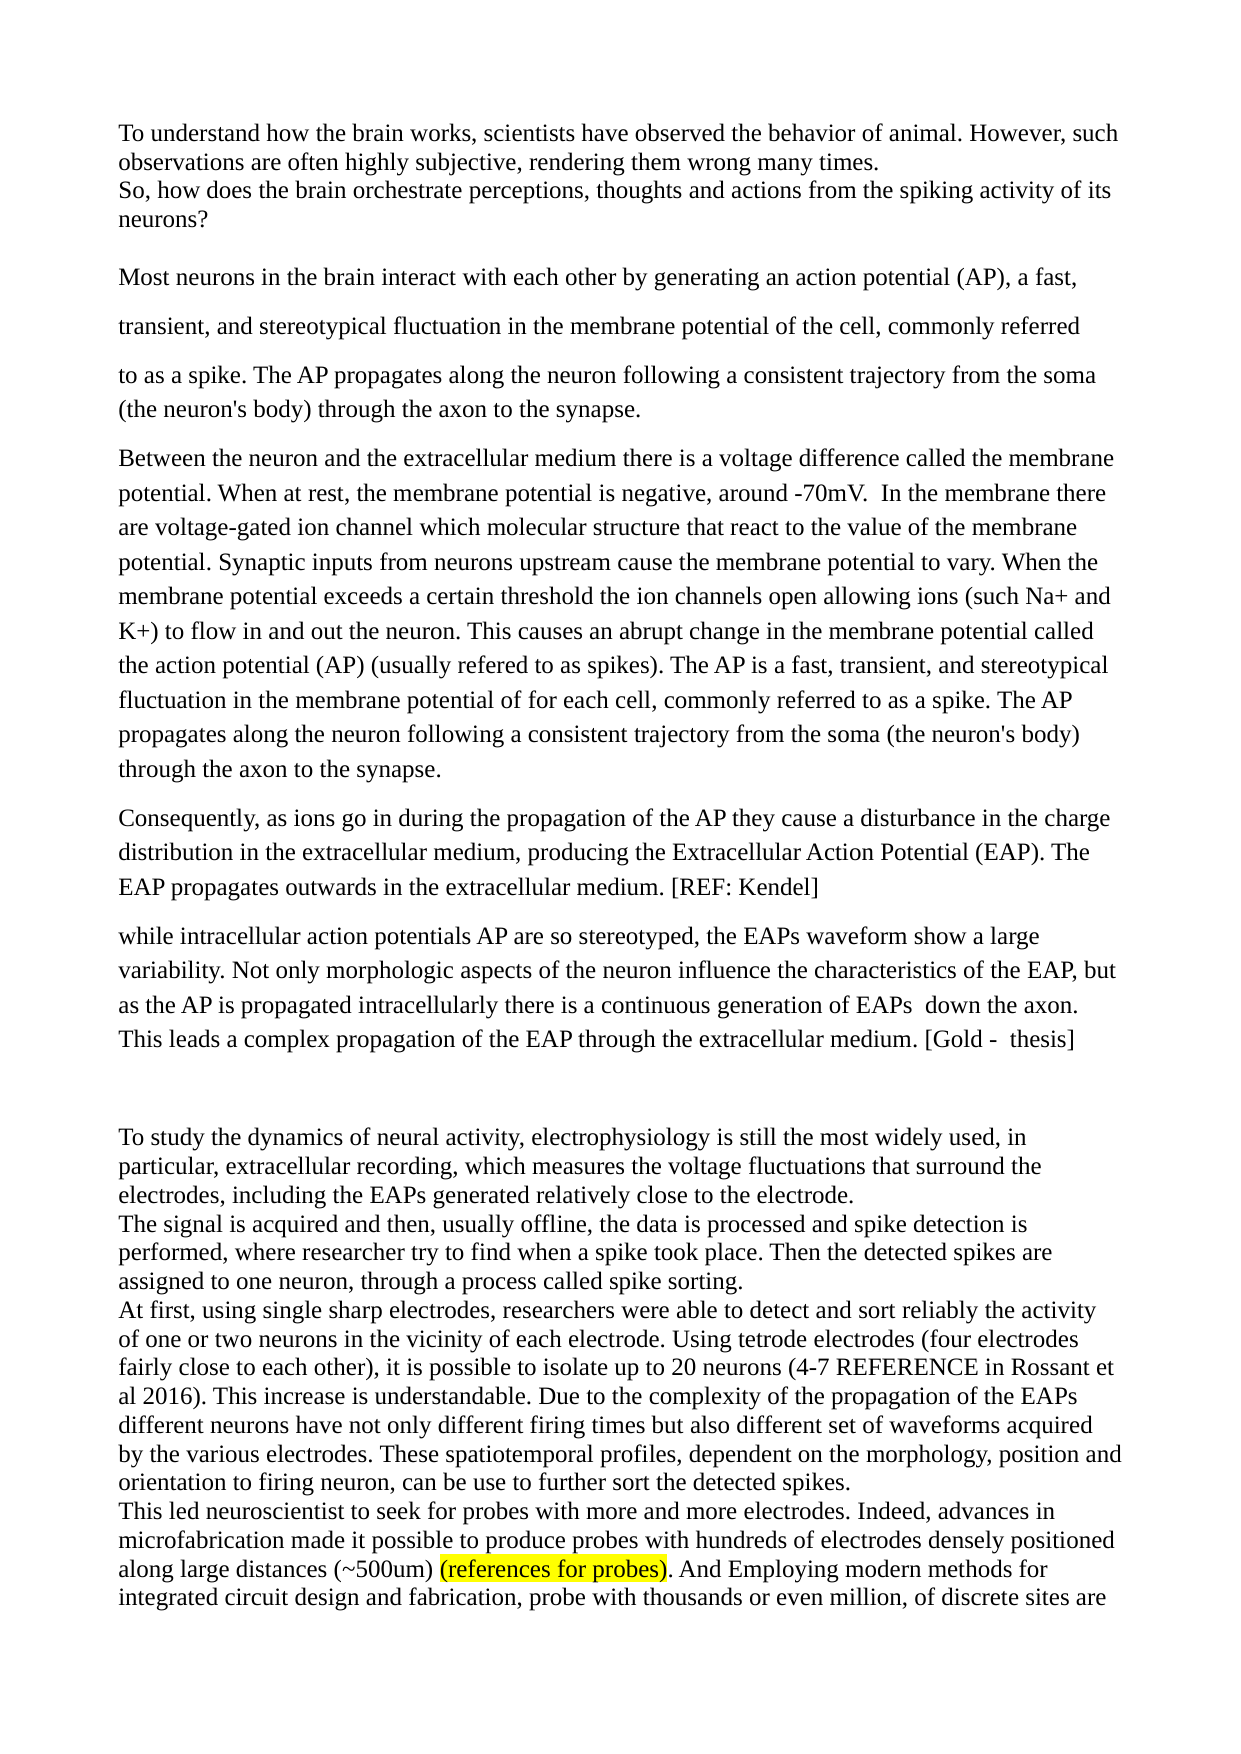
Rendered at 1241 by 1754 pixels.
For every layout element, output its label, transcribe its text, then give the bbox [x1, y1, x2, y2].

text to as a spike. The AP propagates along the neuron following a consistent trajectory from the soma (the neuron's body) through the axon to the synapse. [118, 360, 1122, 423]
text To study the dynamics of neural activity, electrophysiology is still the most widely used, in particular, extracellular recording, which measures the voltage fluctuations that surround the electrodes, including the EAPs generated relatively close to the electrode. [118, 1122, 1122, 1209]
text Between the neuron and the extracellular medium there is a voltage difference called the membrane potential. When at rest, the membrane potential is negative, around -70mV. In the membrane there are voltage-gated ion channel which molecular structure that react to the value of the membrane potential. Synaptic inputs from neurons upstream cause the membrane potential to vary. When the membrane potential exceeds a certain threshold the ion channels open allowing ions (such Na+ and K+) to flow in and out the neuron. This causes an abrupt change in the membrane potential called the action potential (AP) (usually refered to as spikes). The AP is a fast, transient, and stereotypical fluctuation in the membrane potential of for each cell, commonly referred to as a spike. The AP propagates along the neuron following a consistent trajectory from the soma (the neuron's body) through the axon to the synapse. [118, 443, 1122, 783]
text So, how does the brain orchestrate perceptions, thoughts and actions from the spiking activity of its neurons? [118, 176, 1122, 233]
text while intracellular action potentials AP are so stereotyped, the EAPs waveform show a large variability. Not only morphologic aspects of the neuron influence the characteristics of the EAP, but as the AP is propagated intracellularly there is a continuous generation of EAPs down the axon. This leads a complex propagation of the EAP through the extracellular medium. [Gold - thesis] [118, 921, 1122, 1053]
text The signal is acquired and then, usually offline, the data is processed and spike detection is performed, where researcher try to find when a spike took place. Then the detected spikes are assigned to one neuron, through a process called spike sorting. [118, 1209, 1122, 1295]
text This led neuroscientist to seek for probes with more and more electrodes. Indeed, advances in microfabrication made it possible to produce probes with hundreds of electrodes densely positioned along large distances (~500um) (references for probes). And Employing modern methods for integrated circuit design and fabrication, probe with thousands or even million, of discrete sites are [118, 1496, 1122, 1611]
text At first, using single sharp electrodes, researchers were able to detect and sort reliably the activity of one or two neurons in the vicinity of each electrode. Using tetrode electrodes (four electrodes fairly close to each other), it is possible to isolate up to 20 neurons (4-7 REFERENCE in Rossant et al 2016). This increase is understandable. Due to the complexity of the propagation of the EAPs different neurons have not only different firing times but also different set of waveforms acquired by the various electrodes. These spatiotemporal profiles, dependent on the morphology, position and orientation to firing neuron, can be use to further sort the detected spikes. [118, 1295, 1122, 1496]
text Most neurons in the brain interact with each other by generating an action potential (AP), a fast, [118, 262, 1122, 291]
text transient, and stereotypical fluctuation in the membrane potential of the cell, commonly referred [118, 311, 1122, 340]
text Consequently, as ions go in during the propagation of the AP they cause a disturbance in the charge distribution in the extracellular medium, producing the Extracellular Action Potential (EAP). The EAP propagates outwards in the extracellular medium. [REF: Kendel] [118, 803, 1122, 901]
text To understand how the brain works, scientists have observed the behavior of animal. However, such observations are often highly subjective, rendering them wrong many times. [118, 118, 1122, 176]
